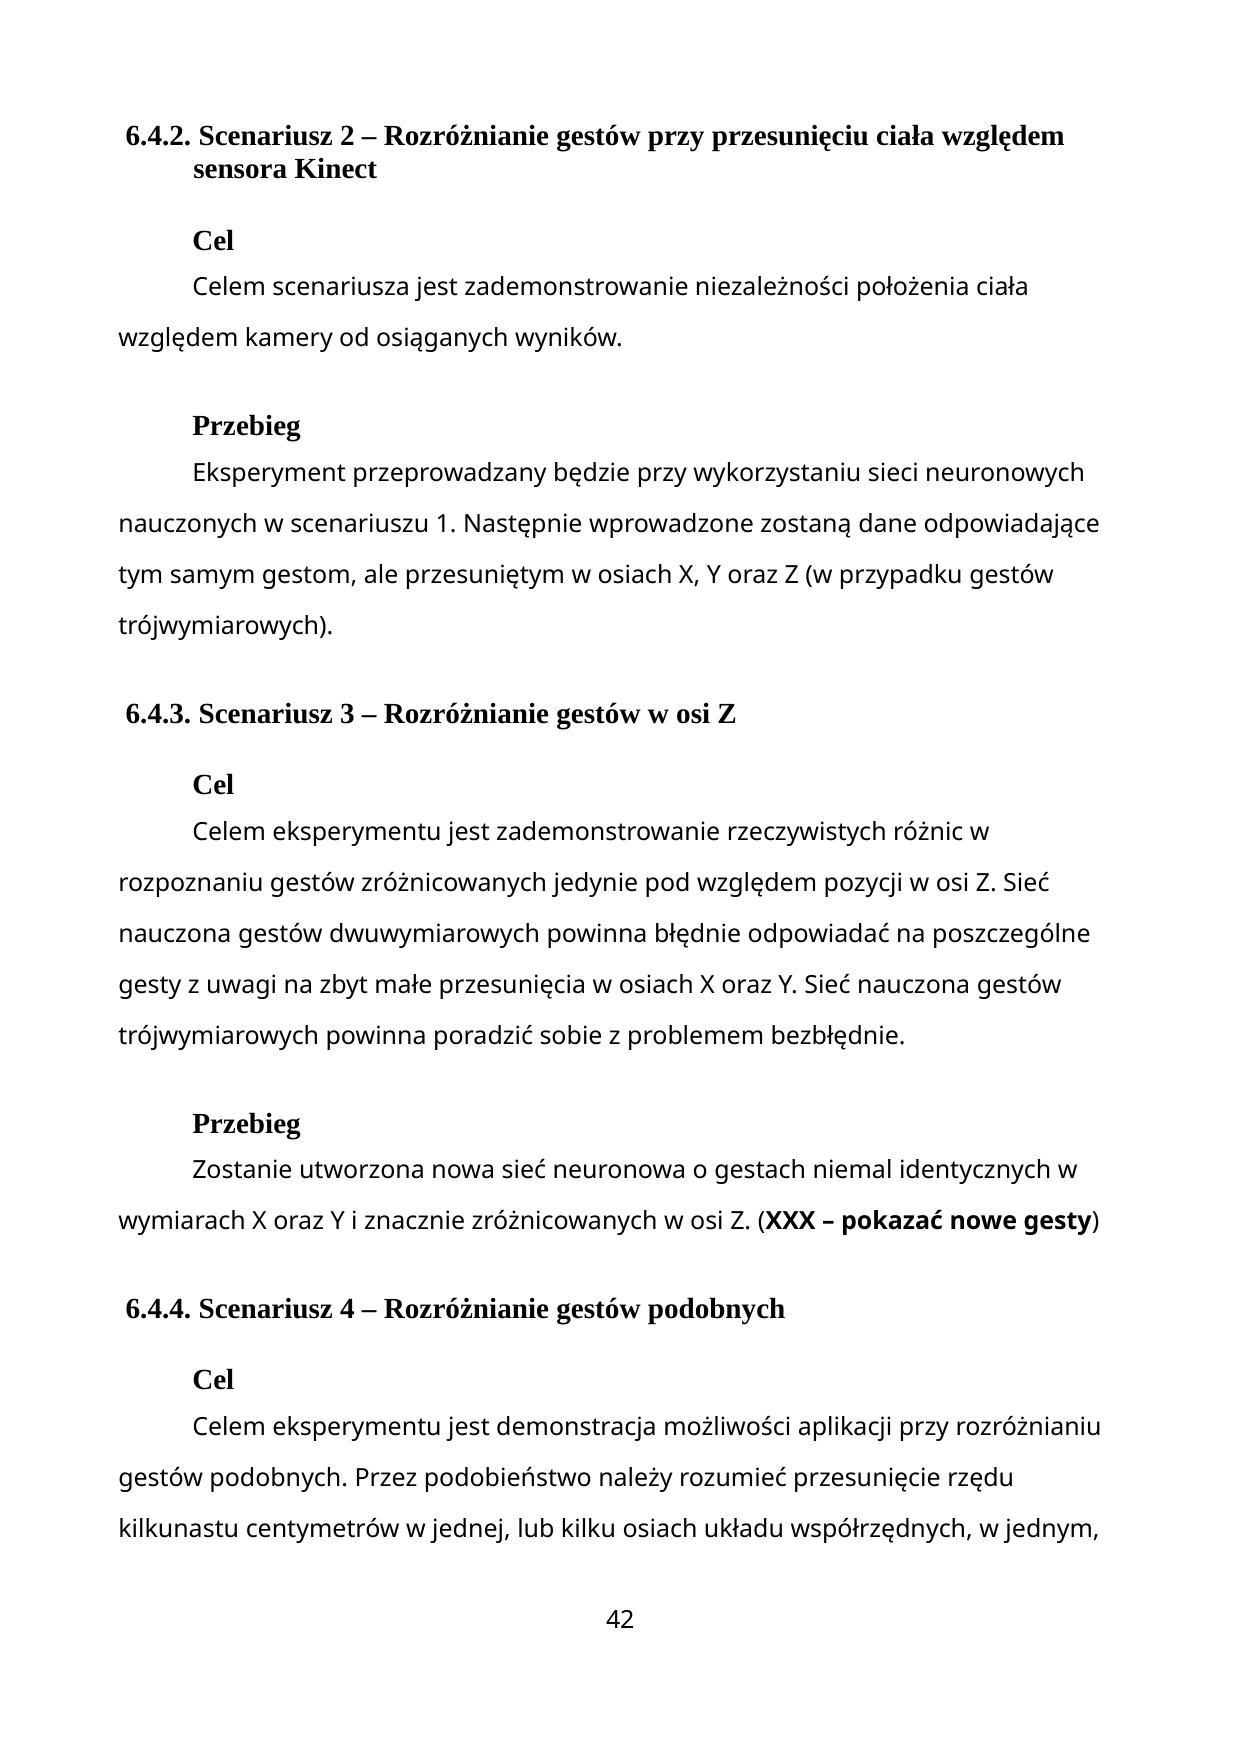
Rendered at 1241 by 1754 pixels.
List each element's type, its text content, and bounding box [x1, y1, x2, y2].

text Eksperyment przeprowadzany będzie przy wykorzystaniu sieci neuronowych nauczonych w scenariuszu 1. Następnie wprowadzone zostaną dane odpowiadające tym samym gestom, ale przesuniętym w osiach X, Y oraz Z (w przypadku gestów trójwymiarowych). [118, 454, 1122, 642]
subtitle Scenariusz 2 – Rozróżnianie gestów przy przesunięciu ciała względem sensora Kinect [118, 118, 1122, 185]
subtitle Scenariusz 4 – Rozróżnianie gestów podobnych [118, 1291, 1122, 1325]
text Przebieg [118, 408, 1122, 442]
text Celem eksperymentu jest zademonstrowanie rzeczywistych różnic w rozpoznaniu gestów zróżnicowanych jedynie pod względem pozycji w osi Z. Sieć nauczona gestów dwuwymiarowych powinna błędnie odpowiadać na poszczególne gesty z uwagi na zbyt małe przesunięcia w osiach X oraz Y. Sieć nauczona gestów trójwymiarowych powinna poradzić sobie z problemem bezbłędnie. [118, 813, 1122, 1051]
text Przebieg [118, 1106, 1122, 1139]
text Cel [118, 1362, 1122, 1396]
text Cel [118, 223, 1122, 256]
text Cel [118, 767, 1122, 801]
text Celem eksperymentu jest demonstracja możliwości aplikacji przy rozróżnianiu gestów podobnych. Przez podobieństwo należy rozumieć przesunięcie rzędu kilkunastu centymetrów w jednej, lub kilku osiach układu współrzędnych, w jednym, [118, 1408, 1122, 1545]
subtitle Scenariusz 3 – Rozróżnianie gestów w osi Z [118, 696, 1122, 729]
text Celem scenariusza jest zademonstrowanie niezależności położenia ciała względem kamery od osiąganych wyników. [118, 269, 1122, 354]
text Zostanie utworzona nowa sieć neuronowa o gestach niemal identycznych w wymiarach X oraz Y i znacznie zróżnicowanych w osi Z. (XXX – pokazać nowe gesty) [118, 1152, 1122, 1237]
